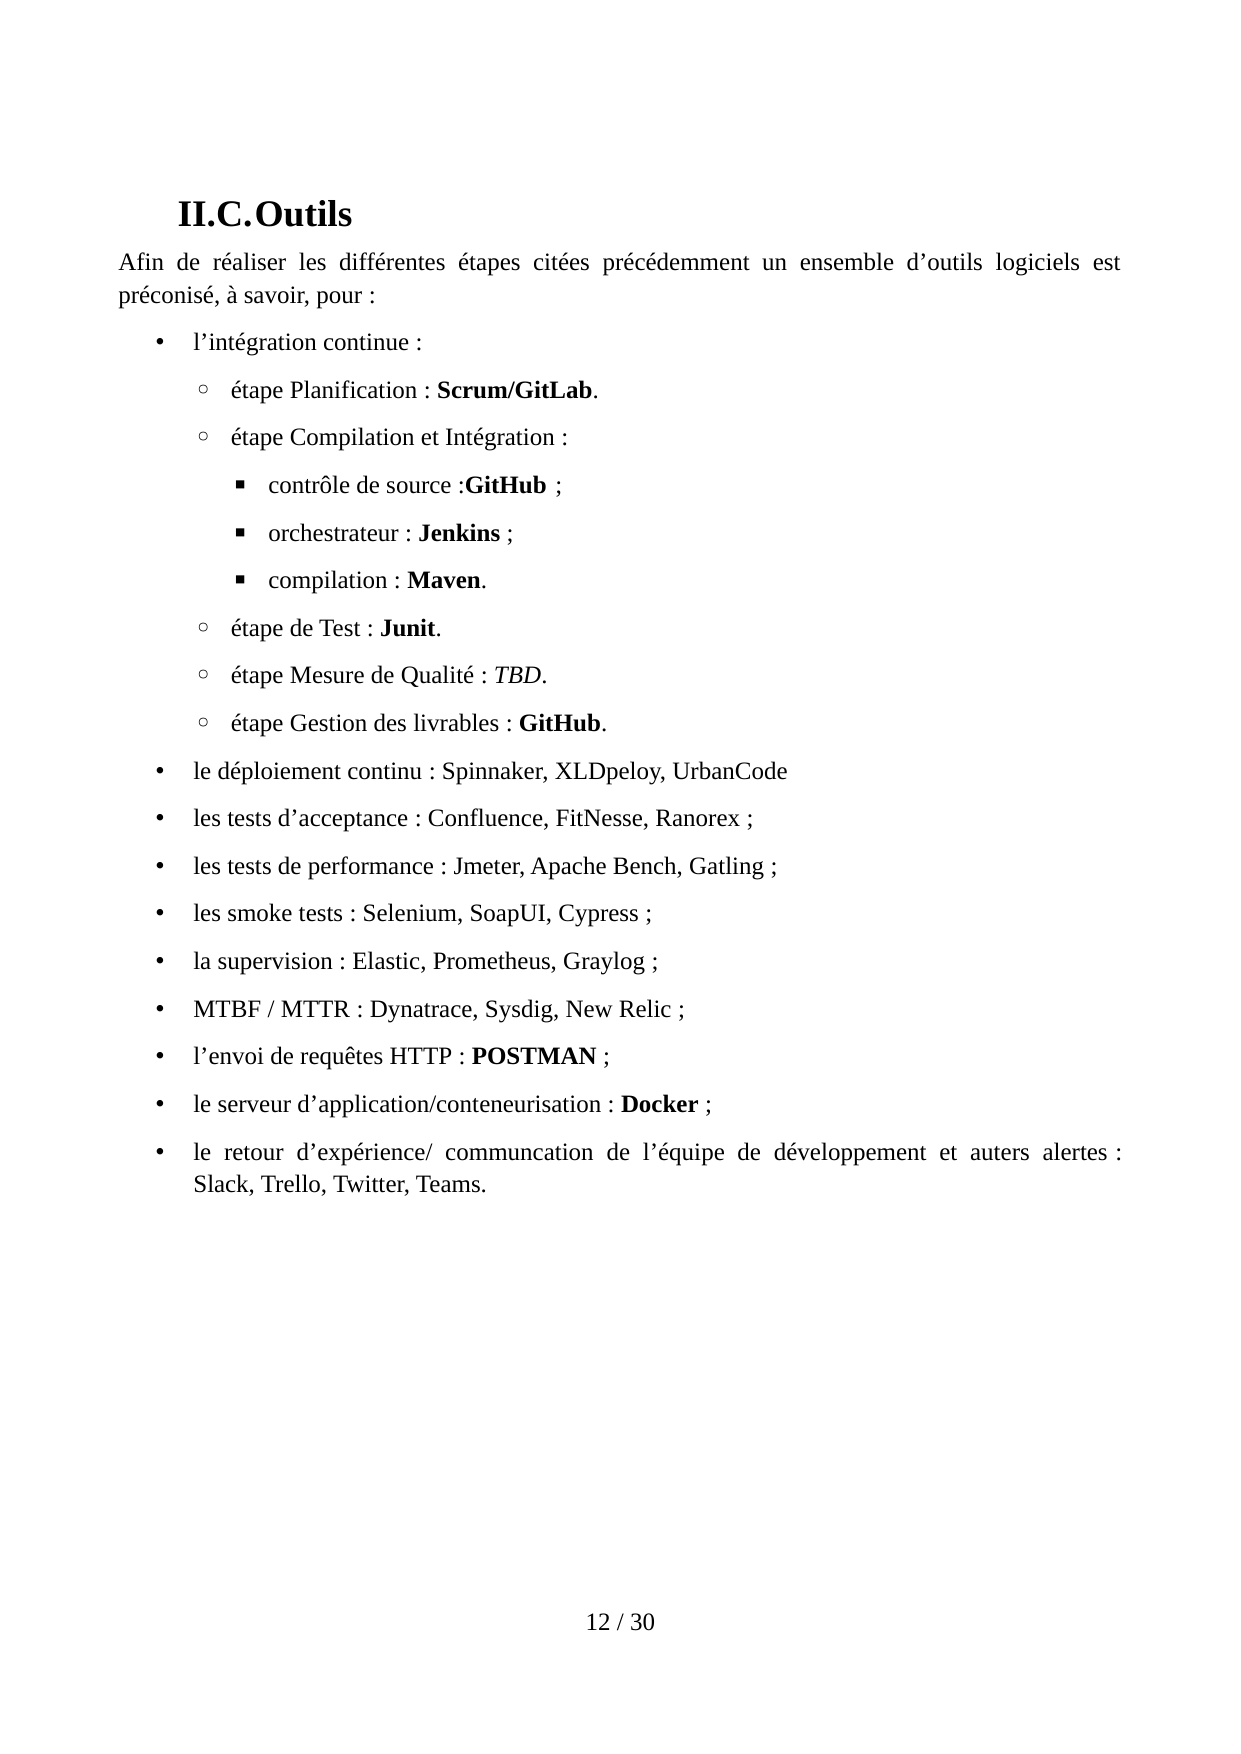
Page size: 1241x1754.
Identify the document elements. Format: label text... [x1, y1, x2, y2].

list les smoke tests : Selenium, SoapUI, Cypress ; [156, 898, 1122, 927]
list étape Compilation et Intégration : [193, 422, 1122, 451]
list l’intégration continue : [156, 327, 1122, 356]
list étape Planification : Scrum/GitLab. [193, 375, 1122, 404]
list compilation : Maven. [231, 565, 1122, 594]
subtitle Outils [118, 191, 1122, 234]
list contrôle de source :GitHub ; [231, 470, 1122, 499]
list la supervision : Elastic, Prometheus, Graylog ; [156, 946, 1122, 975]
list le déploiement continu : Spinnaker, XLDpeloy, UrbanCode [156, 756, 1122, 784]
list les tests de performance : Jmeter, Apache Bench, Gatling ; [156, 851, 1122, 880]
list MTBF / MTTR : Dynatrace, Sysdig, New Relic ; [156, 994, 1122, 1022]
list orchestrateur : Jenkins ; [231, 518, 1122, 546]
list étape Mesure de Qualité : TBD. [193, 661, 1122, 689]
list l’envoi de requêtes HTTP : POSTMAN ; [156, 1041, 1122, 1070]
list les tests d’acceptance : Confluence, FitNesse, Ranorex ; [156, 803, 1122, 832]
list le serveur d’application/conteneurisation : Docker ; [156, 1089, 1122, 1118]
list étape Gestion des livrables : GitHub. [193, 708, 1122, 737]
list le retour d’expérience/ communcation de l’équipe de développement et auters alertes : Slack, Trello, Twitter, Teams. [156, 1137, 1122, 1198]
list étape de Test : Junit. [193, 613, 1122, 642]
text Afin de réaliser les différentes étapes citées précédemment un ensemble d’outils logiciels est préconisé, à savoir, pour : [118, 247, 1122, 308]
